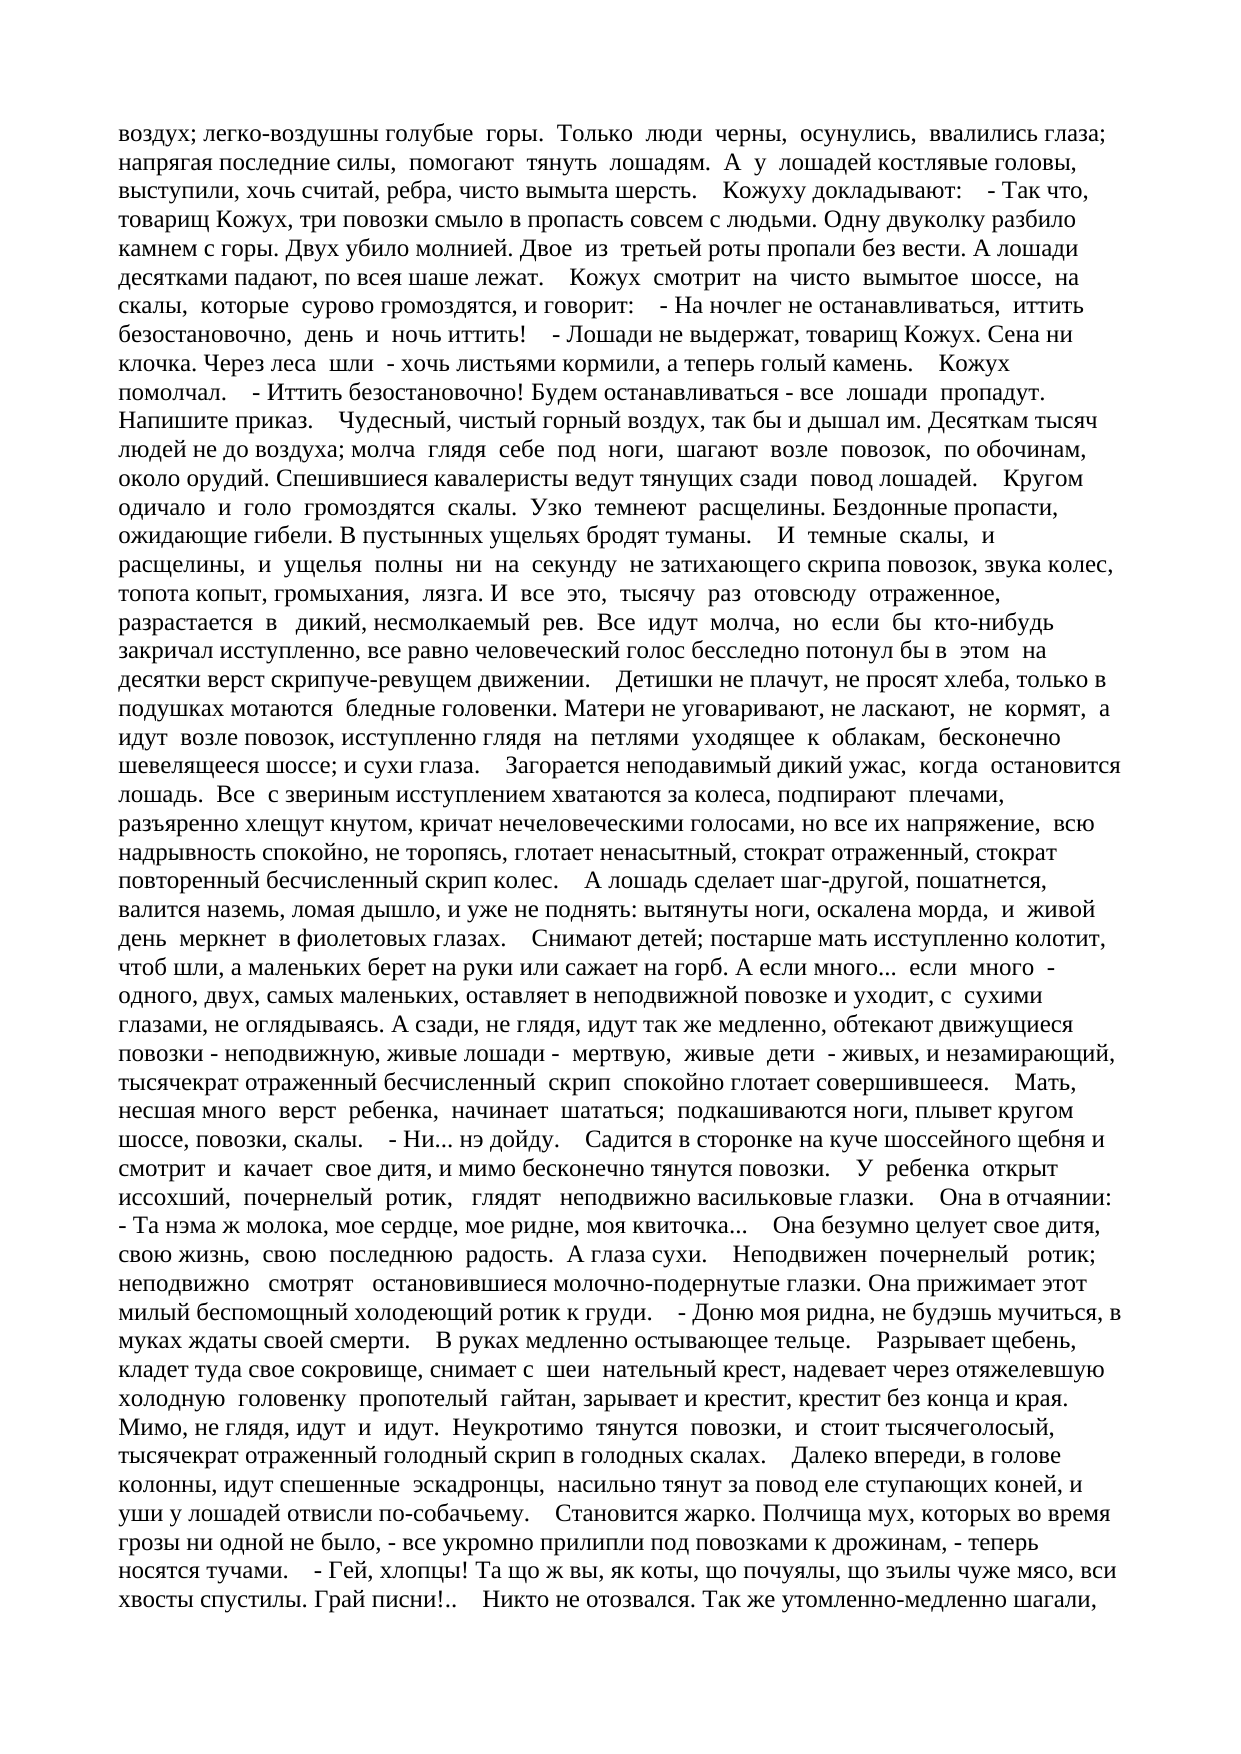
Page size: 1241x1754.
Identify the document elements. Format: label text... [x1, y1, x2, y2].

text воздух; легко-воздушны голубые горы. Только люди черны, осунулись, ввалились глаза; напрягая последние силы, помогают тянуть лошадям. А у лошадей костлявые головы, выступили, хочь считай, ребра, чисто вымыта шерсть. Кожуху докладывают: - Так что, товарищ Кожух, три повозки смыло в пропасть совсем с людьми. Одну двуколку разбило камнем с горы. Двух убило молнией. Двое из третьей роты пропали без вести. А лошади десятками падают, по всея шаше лежат. Кожух смотрит на чисто вымытое шоссе, на скалы, которые сурово громоздятся, и говорит: - На ночлег не останавливаться, иттить безостановочно, день и ночь иттить! - Лошади не выдержат, товарищ Кожух. Сена ни клочка. Через леса шли - хочь листьями кормили, а теперь голый камень. Кожух помолчал. - Иттить безостановочно! Будем останавливаться - все лошади пропадут. Напишите приказ. Чудесный, чистый горный воздух, так бы и дышал им. Десяткам тысяч людей не до воздуха; молча глядя себе под ноги, шагают возле повозок, по обочинам, около орудий. Спешившиеся кавалеристы ведут тянущих сзади повод лошадей. Кругом одичало и голо громоздятся скалы. Узко темнеют расщелины. Бездонные пропасти, ожидающие гибели. В пустынных ущельях бродят туманы. И темные скалы, и расщелины, и ущелья полны ни на секунду не затихающего скрипа повозок, звука колес, топота копыт, громыхания, лязга. И все это, тысячу раз отовсюду отраженное, разрастается в дикий, несмолкаемый рев. Все идут молча, но если бы кто-нибудь закричал исступленно, все равно человеческий голос бесследно потонул бы в этом на десятки верст скрипуче-ревущем движении. Детишки не плачут, не просят хлеба, только в подушках мотаются бледные головенки. Матери не уговаривают, не ласкают, не кормят, а идут возле повозок, исступленно глядя на петлями уходящее к облакам, бесконечно шевелящееся шоссе; и сухи глаза. Загорается неподавимый дикий ужас, когда остановится лошадь. Все с звериным исступлением хватаются за колеса, подпирают плечами, разъяренно хлещут кнутом, кричат нечеловеческими голосами, но все их напряжение, всю надрывность спокойно, не торопясь, глотает ненасытный, стократ отраженный, стократ повторенный бесчисленный скрип колес. А лошадь сделает шаг-другой, пошатнется, валится наземь, ломая дышло, и уже не поднять: вытянуты ноги, оскалена морда, и живой день меркнет в фиолетовых глазах. Снимают детей; постарше мать исступленно колотит, чтоб шли, а маленьких берет на руки или сажает на горб. А если много... если много - одного, двух, самых маленьких, оставляет в неподвижной повозке и уходит, с сухими глазами, не оглядываясь. А сзади, не глядя, идут так же медленно, обтекают движущиеся повозки - неподвижную, живые лошади - мертвую, живые дети - живых, и незамирающий, тысячекрат отраженный бесчисленный скрип спокойно глотает совершившееся. Мать, несшая много верст ребенка, начинает шататься; подкашиваются ноги, плывет кругом шоссе, повозки, скалы. - Ни... нэ дойду. Садится в сторонке на куче шоссейного щебня и смотрит и качает свое дитя, и мимо бесконечно тянутся повозки. У ребенка открыт иссохший, почернелый ротик, глядят неподвижно васильковые глазки. Она в отчаянии: - Та нэма ж молока, мое сердце, мое ридне, моя квиточка... Она безумно целует свое дитя, свою жизнь, свою последнюю радость. А глаза сухи. Неподвижен почернелый ротик; неподвижно смотрят остановившиеся молочно-подернутые глазки. Она прижимает этот милый беспомощный холодеющий ротик к груди. - Доню моя ридна, не будэшь мучиться, в муках ждаты своей смерти. В руках медленно остывающее тельце. Разрывает щебень, кладет туда свое сокровище, снимает с шеи нательный крест, надевает через отяжелевшую холодную головенку пропотелый гайтан, зарывает и крестит, крестит без конца и края. Мимо, не глядя, идут и идут. Неукротимо тянутся повозки, и стоит тысячеголосый, тысячекрат отраженный голодный скрип в голодных скалах. Далеко впереди, в голове колонны, идут спешенные эскадронцы, насильно тянут за повод еле ступающих коней, и уши у лошадей отвисли по-собачьему. Становится жарко. Полчища мух, которых во время грозы ни одной не было, - все укромно прилипли под повозками к дрожинам, - теперь носятся тучами. - Гей, хлопцы! Та що ж вы, як коты, що почуялы, що зъилы чуже мясо, вси хвосты спустилы. Грай писни!.. Никто не отозвался. Так же утомленно-медленно шагали, [118, 118, 1122, 1613]
